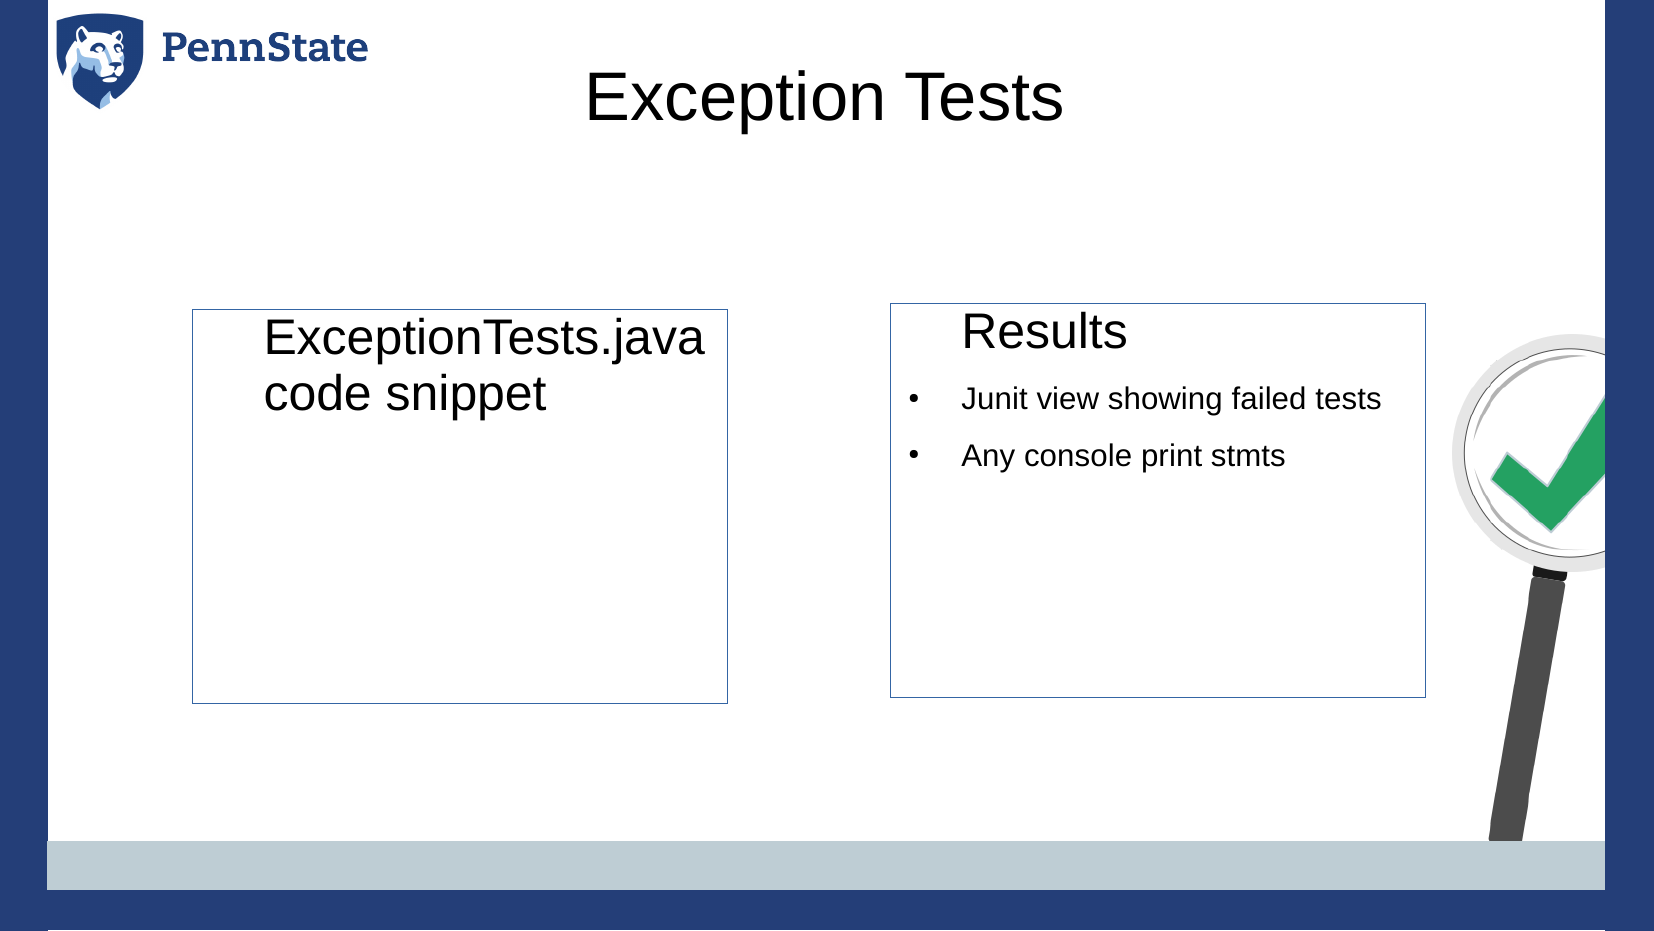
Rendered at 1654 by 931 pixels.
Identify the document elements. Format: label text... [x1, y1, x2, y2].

list ExceptionTests.java code snippet [192, 309, 728, 704]
title Exception Tests [60, 19, 1591, 175]
picture [1452, 334, 1605, 841]
list Results Junit view showing failed tests Any console print stmts [890, 303, 1426, 698]
picture [48, 0, 411, 152]
